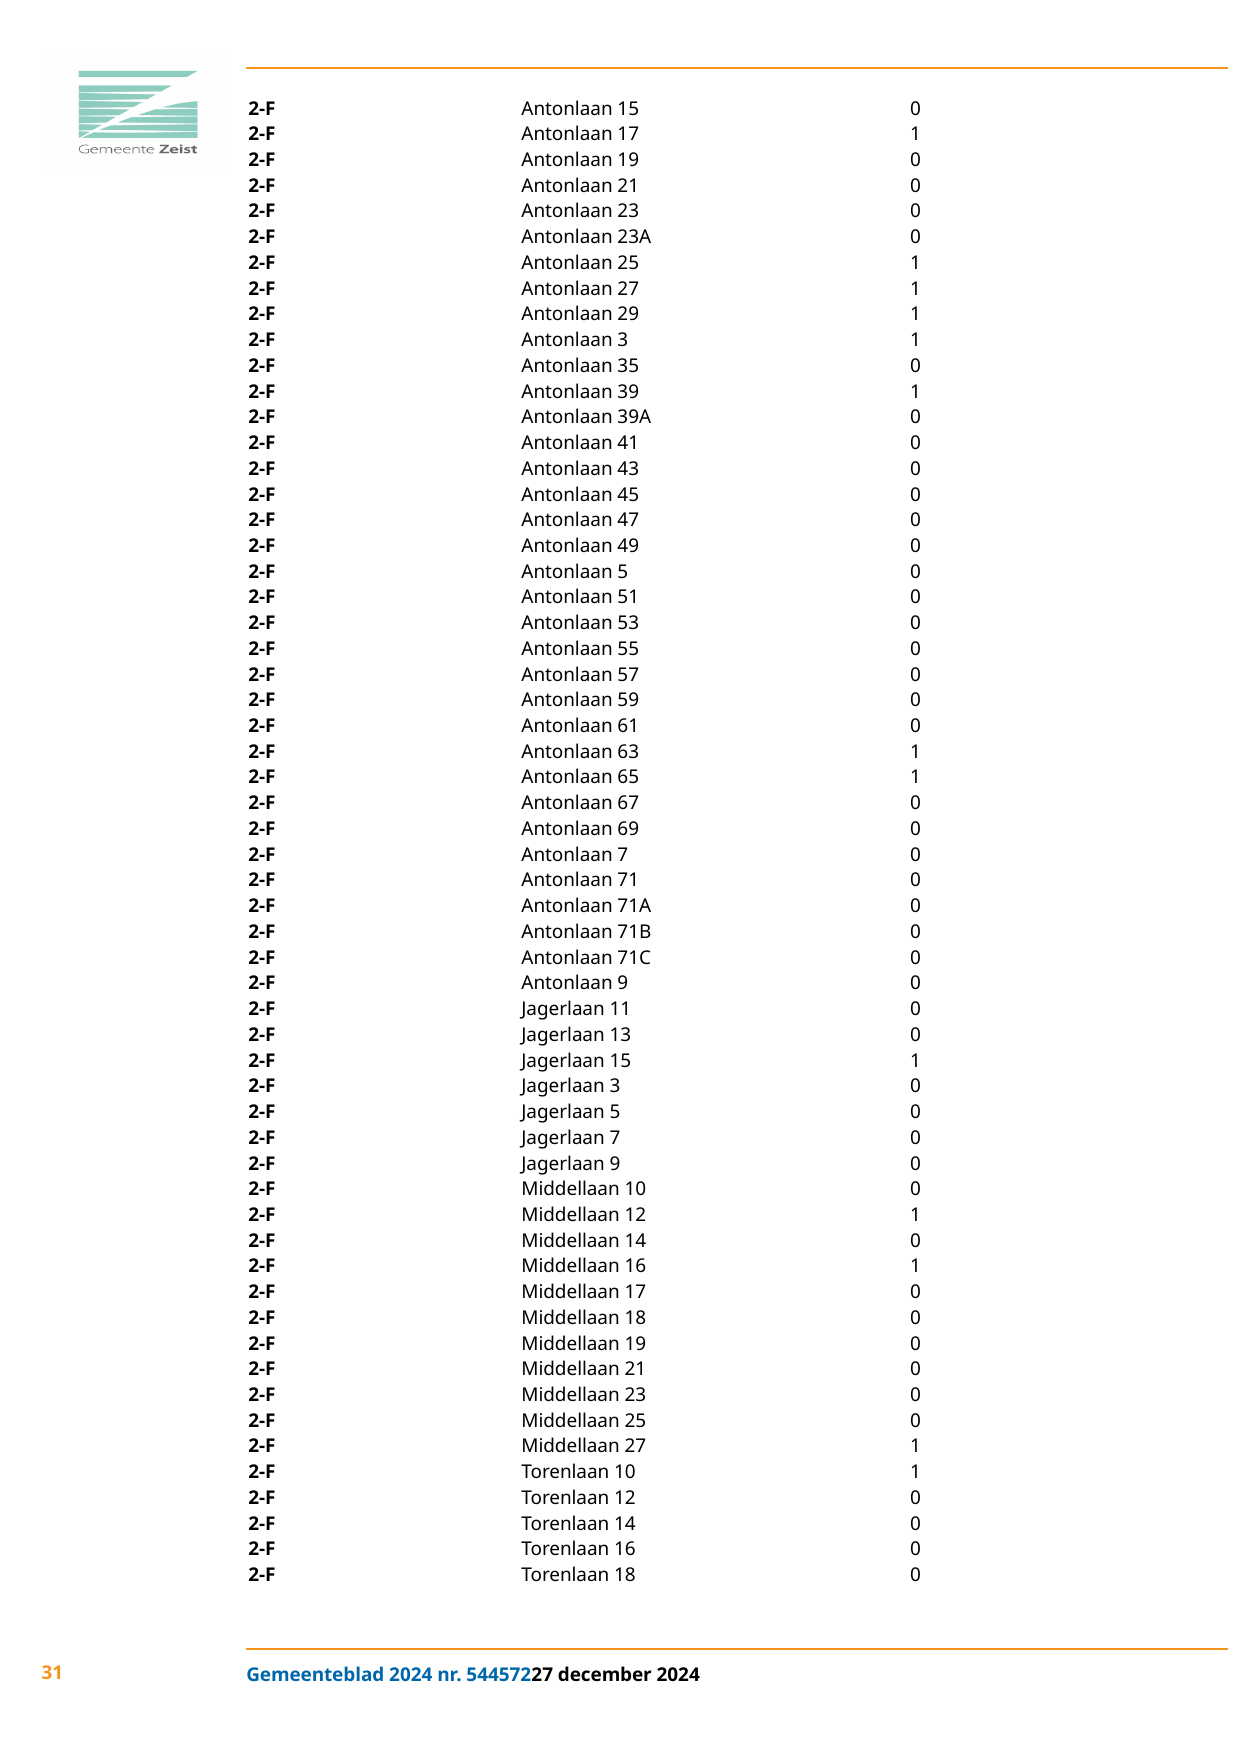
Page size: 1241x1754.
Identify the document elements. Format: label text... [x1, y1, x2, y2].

table_cell Jagerlaan 3 [521, 1073, 910, 1098]
table_cell 0 [910, 867, 1152, 892]
table_cell 2-F [248, 1304, 521, 1330]
table_cell Antonlaan 41 [521, 429, 910, 455]
table_cell 1 [910, 1201, 1152, 1227]
table_cell Torenlaan 18 [521, 1561, 910, 1587]
table_cell 2-F [248, 275, 521, 301]
table_cell 2-F [248, 1227, 521, 1253]
table_cell Antonlaan 17 [521, 121, 910, 146]
table_cell 1 [910, 275, 1152, 301]
table_cell Middellaan 12 [521, 1201, 910, 1227]
table_cell Jagerlaan 7 [521, 1124, 910, 1150]
table_cell 2-F [248, 609, 521, 635]
table_cell 0 [910, 1021, 1152, 1047]
table_cell 2-F [248, 1253, 521, 1278]
table_cell 2-F [248, 352, 521, 378]
table_cell Antonlaan 15 [521, 95, 910, 121]
table_cell Antonlaan 71A [521, 893, 910, 918]
table_cell 2-F [248, 1484, 521, 1510]
table_cell Antonlaan 61 [521, 712, 910, 738]
table_cell Antonlaan 55 [521, 635, 910, 661]
table_cell Antonlaan 23 [521, 198, 910, 223]
table_cell 1 [910, 378, 1152, 403]
table_cell 2-F [248, 224, 521, 249]
table_cell Middellaan 16 [521, 1253, 910, 1278]
table_cell 0 [910, 893, 1152, 918]
table_cell Antonlaan 47 [521, 506, 910, 532]
table_cell 2-F [248, 121, 521, 146]
table_cell 0 [910, 481, 1152, 506]
table_cell 0 [910, 790, 1152, 815]
table_cell 0 [910, 429, 1152, 455]
table_cell 2-F [248, 635, 521, 661]
table_cell 2-F [248, 481, 521, 506]
table_cell Jagerlaan 11 [521, 995, 910, 1021]
table_cell 1 [910, 1047, 1152, 1072]
table_cell Jagerlaan 15 [521, 1047, 910, 1072]
table_cell 0 [910, 1098, 1152, 1124]
table_cell 0 [910, 455, 1152, 481]
table_cell 0 [910, 1536, 1152, 1561]
table_cell 0 [910, 1561, 1152, 1587]
table_cell Antonlaan 23A [521, 224, 910, 249]
table_cell 2-F [248, 198, 521, 223]
table_cell 0 [910, 995, 1152, 1021]
table_cell Antonlaan 35 [521, 352, 910, 378]
table_cell 0 [910, 146, 1152, 172]
table_cell 0 [910, 1073, 1152, 1098]
table_cell 0 [910, 918, 1152, 944]
table_cell 2-F [248, 532, 521, 558]
table_cell 2-F [248, 687, 521, 712]
table_cell Antonlaan 63 [521, 738, 910, 764]
table_cell 0 [910, 1304, 1152, 1330]
table_cell 0 [910, 944, 1152, 969]
table_cell 2-F [248, 1098, 521, 1124]
table_cell Middellaan 18 [521, 1304, 910, 1330]
table_cell 2-F [248, 738, 521, 764]
table_cell 0 [910, 609, 1152, 635]
table_cell Antonlaan 7 [521, 841, 910, 867]
table_cell 2-F [248, 1073, 521, 1098]
table_cell 2-F [248, 944, 521, 969]
table_cell 1 [910, 301, 1152, 326]
table_cell 2-F [248, 584, 521, 609]
table_cell 2-F [248, 378, 521, 403]
table_cell 0 [910, 661, 1152, 687]
table_cell Antonlaan 49 [521, 532, 910, 558]
table_cell Torenlaan 16 [521, 1536, 910, 1561]
table_cell 0 [910, 1484, 1152, 1510]
table_cell 0 [910, 172, 1152, 198]
table_cell 1 [910, 1433, 1152, 1458]
table_cell Torenlaan 10 [521, 1459, 910, 1484]
table_cell 2-F [248, 764, 521, 789]
table_cell 2-F [248, 970, 521, 995]
table_cell Antonlaan 71 [521, 867, 910, 892]
table_cell 0 [910, 1124, 1152, 1150]
table_cell Antonlaan 3 [521, 326, 910, 352]
table_cell Antonlaan 67 [521, 790, 910, 815]
table_cell 2-F [248, 1201, 521, 1227]
table_cell 2-F [248, 893, 521, 918]
table_cell 2-F [248, 918, 521, 944]
table_cell 0 [910, 841, 1152, 867]
table_cell 2-F [248, 995, 521, 1021]
table_cell Antonlaan 71B [521, 918, 910, 944]
table_cell 2-F [248, 815, 521, 841]
table_cell 2-F [248, 429, 521, 455]
table_cell 0 [910, 506, 1152, 532]
table_cell 0 [910, 532, 1152, 558]
table_cell 2-F [248, 1150, 521, 1175]
table_cell 2-F [248, 661, 521, 687]
table_cell 2-F [248, 1510, 521, 1536]
table_cell Antonlaan 43 [521, 455, 910, 481]
table_cell 1 [910, 1253, 1152, 1278]
table_cell Antonlaan 53 [521, 609, 910, 635]
table_cell 2-F [248, 1021, 521, 1047]
table_cell Antonlaan 65 [521, 764, 910, 789]
table_cell Antonlaan 59 [521, 687, 910, 712]
table_cell Jagerlaan 5 [521, 1098, 910, 1124]
table_cell 2-F [248, 867, 521, 892]
table_cell Antonlaan 9 [521, 970, 910, 995]
table_cell 2-F [248, 1459, 521, 1484]
table_cell 0 [910, 1278, 1152, 1304]
table_cell 1 [910, 1459, 1152, 1484]
table_cell Antonlaan 51 [521, 584, 910, 609]
table_cell Antonlaan 25 [521, 249, 910, 275]
table_cell Antonlaan 71C [521, 944, 910, 969]
table_cell Middellaan 21 [521, 1356, 910, 1381]
table_cell Middellaan 17 [521, 1278, 910, 1304]
table_cell Middellaan 23 [521, 1381, 910, 1407]
table_cell 2-F [248, 95, 521, 121]
table_cell 0 [910, 1381, 1152, 1407]
table_cell 2-F [248, 790, 521, 815]
table_cell 2-F [248, 1047, 521, 1072]
table_cell 2-F [248, 1381, 521, 1407]
table_cell Jagerlaan 9 [521, 1150, 910, 1175]
table_cell 2-F [248, 841, 521, 867]
table_cell 2-F [248, 249, 521, 275]
table_cell 2-F [248, 712, 521, 738]
table_cell Antonlaan 39A [521, 404, 910, 429]
table_cell Antonlaan 5 [521, 558, 910, 584]
table_cell 2-F [248, 326, 521, 352]
table_cell 0 [910, 584, 1152, 609]
table_cell Antonlaan 21 [521, 172, 910, 198]
table_cell 0 [910, 404, 1152, 429]
table_cell Middellaan 27 [521, 1433, 910, 1458]
table_cell 0 [910, 815, 1152, 841]
table_cell 2-F [248, 1330, 521, 1356]
table_cell Middellaan 10 [521, 1175, 910, 1201]
picture [41, 47, 231, 172]
table_cell 2-F [248, 1124, 521, 1150]
table_cell 2-F [248, 1536, 521, 1561]
table_cell 2-F [248, 1356, 521, 1381]
table_cell 0 [910, 1510, 1152, 1536]
table_cell 1 [910, 764, 1152, 789]
table_cell 2-F [248, 506, 521, 532]
table_cell Torenlaan 14 [521, 1510, 910, 1536]
table_cell 1 [910, 738, 1152, 764]
table_cell Middellaan 25 [521, 1407, 910, 1433]
table_cell 0 [910, 224, 1152, 249]
table_cell Torenlaan 12 [521, 1484, 910, 1510]
table_cell 2-F [248, 301, 521, 326]
table_cell Antonlaan 19 [521, 146, 910, 172]
table_cell 0 [910, 970, 1152, 995]
table_cell Antonlaan 69 [521, 815, 910, 841]
table_cell 0 [910, 1227, 1152, 1253]
table_cell Jagerlaan 13 [521, 1021, 910, 1047]
table_cell Antonlaan 39 [521, 378, 910, 403]
table_cell 1 [910, 249, 1152, 275]
table_cell 2-F [248, 1433, 521, 1458]
table_cell 0 [910, 1330, 1152, 1356]
table_cell 0 [910, 1356, 1152, 1381]
table_cell 0 [910, 1407, 1152, 1433]
table_cell Middellaan 19 [521, 1330, 910, 1356]
table_cell 0 [910, 198, 1152, 223]
table_cell 0 [910, 712, 1152, 738]
table_cell 2-F [248, 1407, 521, 1433]
table_cell 0 [910, 687, 1152, 712]
table_cell 0 [910, 1175, 1152, 1201]
table_cell 2-F [248, 404, 521, 429]
table_cell 2-F [248, 1278, 521, 1304]
table_cell 0 [910, 558, 1152, 584]
table_cell 2-F [248, 146, 521, 172]
table_cell 0 [910, 1150, 1152, 1175]
table_cell 1 [910, 326, 1152, 352]
table_cell Antonlaan 29 [521, 301, 910, 326]
table_cell 2-F [248, 172, 521, 198]
table_cell 0 [910, 95, 1152, 121]
table_cell 2-F [248, 558, 521, 584]
table_cell Antonlaan 45 [521, 481, 910, 506]
table_cell 0 [910, 635, 1152, 661]
table_cell 2-F [248, 455, 521, 481]
table_cell Antonlaan 27 [521, 275, 910, 301]
table_cell 2-F [248, 1561, 521, 1587]
table_cell Antonlaan 57 [521, 661, 910, 687]
table_cell Middellaan 14 [521, 1227, 910, 1253]
table_cell 0 [910, 352, 1152, 378]
table_cell 2-F [248, 1175, 521, 1201]
table_cell 1 [910, 121, 1152, 146]
